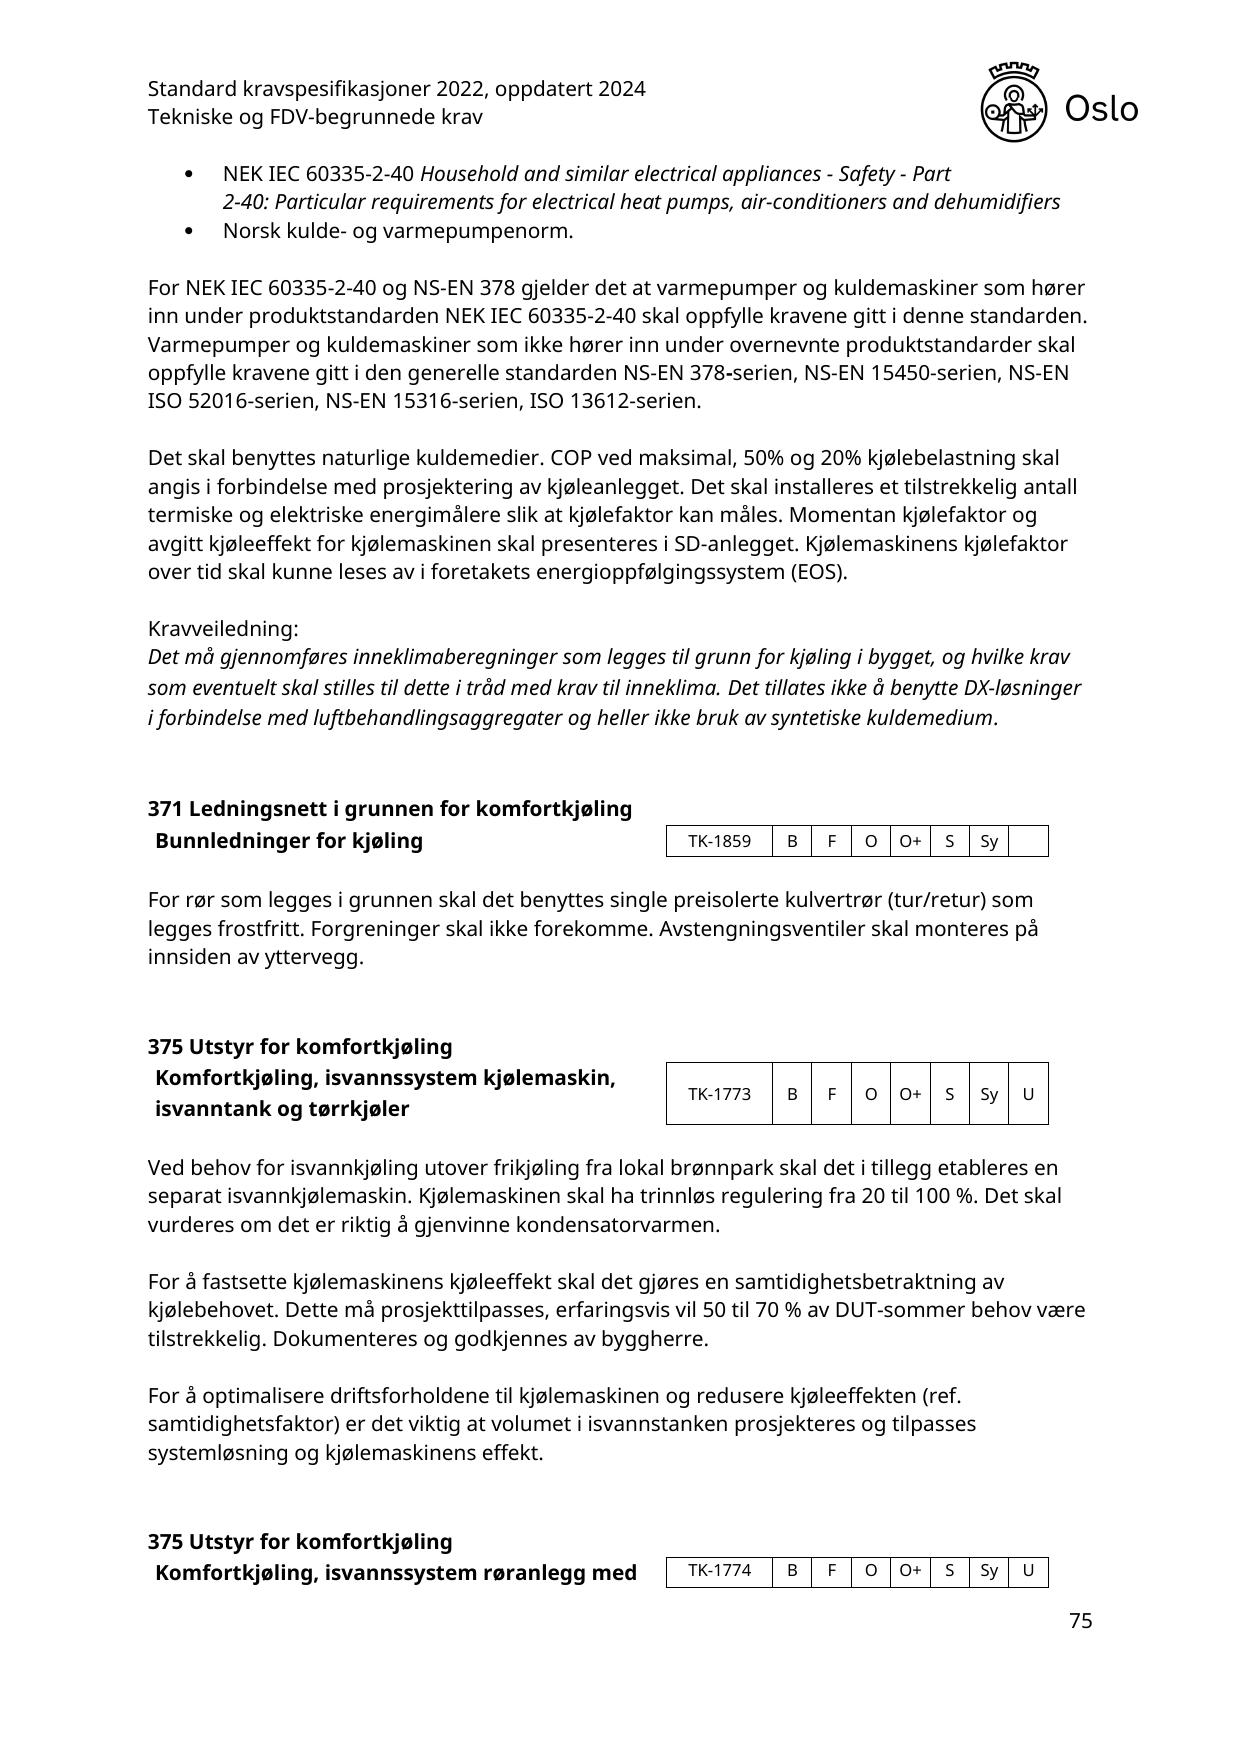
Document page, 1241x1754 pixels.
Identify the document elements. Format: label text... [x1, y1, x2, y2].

text For NEK IEC 60335-2-40 og NS-EN 378 gjelder det at varmepumper og kuldemaskiner som hører inn under produktstandarden NEK IEC 60335-2-40 skal oppfylle kravene gitt i denne standarden. Varmepumper og kuldemaskiner som ikke hører inn under overnevnte produktstandarder skal oppfylle kravene gitt i den generelle standarden NS-EN 378-serien, NS-EN 15450-serien, NS-EN ISO 52016-serien, NS-EN 15316-serien, ISO 13612-serien. [148, 273, 1093, 415]
text Ved behov for isvannkjøling utover frikjøling fra lokal brønnpark skal det i tillegg etableres en separat isvannkjølemaskin. Kjølemaskinen skal ha trinnløs regulering fra 20 til 100 %. Det skal vurderes om det er riktig å gjenvinne kondensatorvarmen. [148, 1153, 1093, 1238]
table_header O+ [891, 826, 930, 856]
table_header Komfortkjøling, isvannssystem røranlegg med [148, 1557, 666, 1587]
table_header Sy [970, 1063, 1008, 1124]
text 375 Utstyr for komfortkjøling [148, 1527, 1093, 1555]
text For rør som legges i grunnen skal det benyttes single preisolerte kulvertrør (tur/retur) som legges frostfritt. Forgreninger skal ikke forekomme. Avstengningsventiler skal monteres på innsiden av yttervegg. [148, 886, 1093, 971]
table_header Bunnledninger for kjøling [148, 825, 666, 856]
text Kravveiledning: [148, 614, 1093, 642]
text 375 Utstyr for komfortkjøling [148, 1032, 1093, 1060]
table_header B [773, 826, 811, 856]
table_header F [812, 1063, 851, 1124]
text For å optimalisere driftsforholdene til kjølemaskinen og redusere kjøleeffekten (ref. samtidighetsfaktor) er det viktig at volumet i isvannstanken prosjekteres og tilpasses systemløsning og kjølemaskinens effekt. [148, 1381, 1093, 1466]
list Norsk kulde- og varmepumpenorm. [185, 216, 1093, 244]
table_header B [773, 1558, 811, 1587]
table_header O [852, 1063, 890, 1124]
text For å fastsette kjølemaskinens kjøleeffekt skal det gjøres en samtidighetsbetraktning av kjølebehovet. Dette må prosjekttilpasses, erfaringsvis vil 50 til 70 % av DUT-sommer behov være tilstrekkelig. Dokumenteres og godkjennes av byggherre. [148, 1267, 1093, 1352]
table_header S [931, 1063, 969, 1124]
table_header U [1009, 1063, 1048, 1124]
table_header [1009, 826, 1048, 856]
table_header TK-1774 [667, 1558, 772, 1587]
text 371 Ledningsnett i grunnen for komfortkjøling [148, 794, 1093, 823]
table_header Sy [970, 1558, 1008, 1587]
table_header Sy [970, 826, 1008, 856]
text Det skal benyttes naturlige kuldemedier. COP ved maksimal, 50% og 20% kjølebelastning skal angis i forbindelse med prosjektering av kjøleanlegget. Det skal installeres et tilstrekkelig antall termiske og elektriske energimålere slik at kjølefaktor kan måles. Momentan kjølefaktor og avgitt kjøleeffekt for kjølemaskinen skal presenteres i SD-anlegget. Kjølemaskinens kjølefaktor over tid skal kunne leses av i foretakets energioppfølgingssystem (EOS). [148, 443, 1093, 586]
table_header O [852, 826, 890, 856]
list NEK IEC 60335-2-40 Household and similar electrical appliances - Safety - Part 2-40: Particular requirements for electrical heat pumps, air-conditioners and dehumidifiers [185, 159, 1093, 216]
table_header F [812, 826, 851, 856]
table_header O [852, 1558, 890, 1587]
table_header Komfortkjøling, isvannssystem kjølemaskin, isvanntank og tørrkjøler [148, 1062, 666, 1124]
table_header S [931, 826, 969, 856]
table_header O+ [891, 1063, 930, 1124]
text Det må gjennomføres inneklimaberegninger som legges til grunn for kjøling i bygget, og hvilke krav som eventuelt skal stilles til dette i tråd med krav til inneklima. Det tillates ikke å benytte DX-løsninger i forbindelse med luftbehandlingsaggregater og heller ikke bruk av syntetiske kuldemedium. [148, 642, 1093, 732]
table_header B [773, 1063, 811, 1124]
table_header TK-1773 [667, 1063, 772, 1124]
table_header TK-1859 [667, 826, 772, 856]
table_header F [812, 1558, 851, 1587]
table_header O+ [891, 1558, 930, 1587]
table_header U [1009, 1558, 1048, 1587]
table_header S [931, 1558, 969, 1587]
